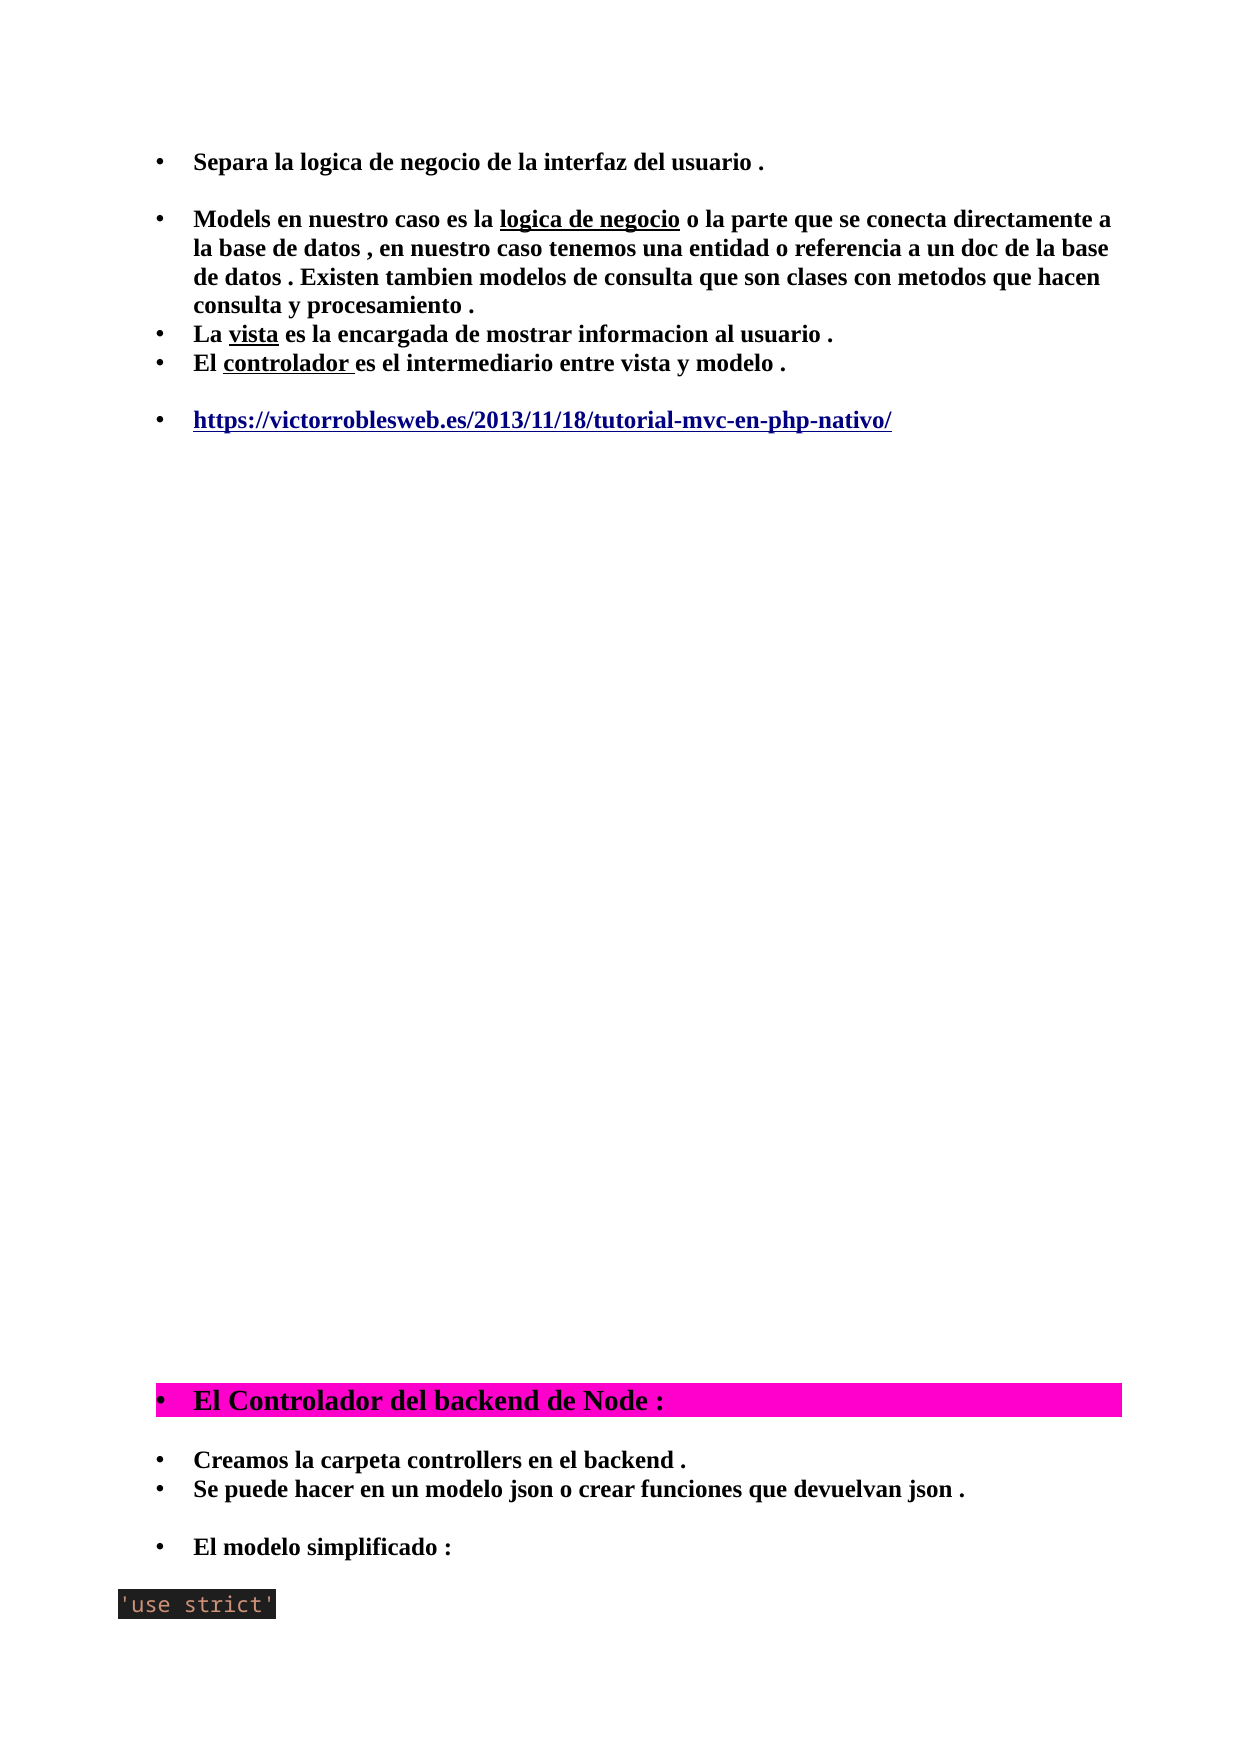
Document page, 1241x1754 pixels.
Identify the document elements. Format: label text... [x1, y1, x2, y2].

list Se puede hacer en un modelo json o crear funciones que devuelvan json . [156, 1474, 1122, 1503]
list Creamos la carpeta controllers en el backend . [156, 1446, 1122, 1474]
text 'use strict' [118, 1589, 1122, 1619]
list El Controlador del backend de Node : [156, 1383, 1122, 1417]
list El modelo simplificado : [156, 1532, 1122, 1561]
list El controlador es el intermediario entre vista y modelo . [156, 348, 1122, 377]
list Models en nuestro caso es la logica de negocio o la parte que se conecta directamente a la base de datos , en nuestro caso tenemos una entidad o referencia a un doc de la base de datos . Existen tambien modelos de consulta que son clases con metodos que hacen consulta y procesamiento . [156, 204, 1122, 319]
list https://victorroblesweb.es/2013/11/18/tutorial-mvc-en-php-nativo/ [156, 406, 1122, 434]
list La vista es la encargada de mostrar informacion al usuario . [156, 319, 1122, 348]
list Separa la logica de negocio de la interfaz del usuario . [156, 147, 1122, 176]
